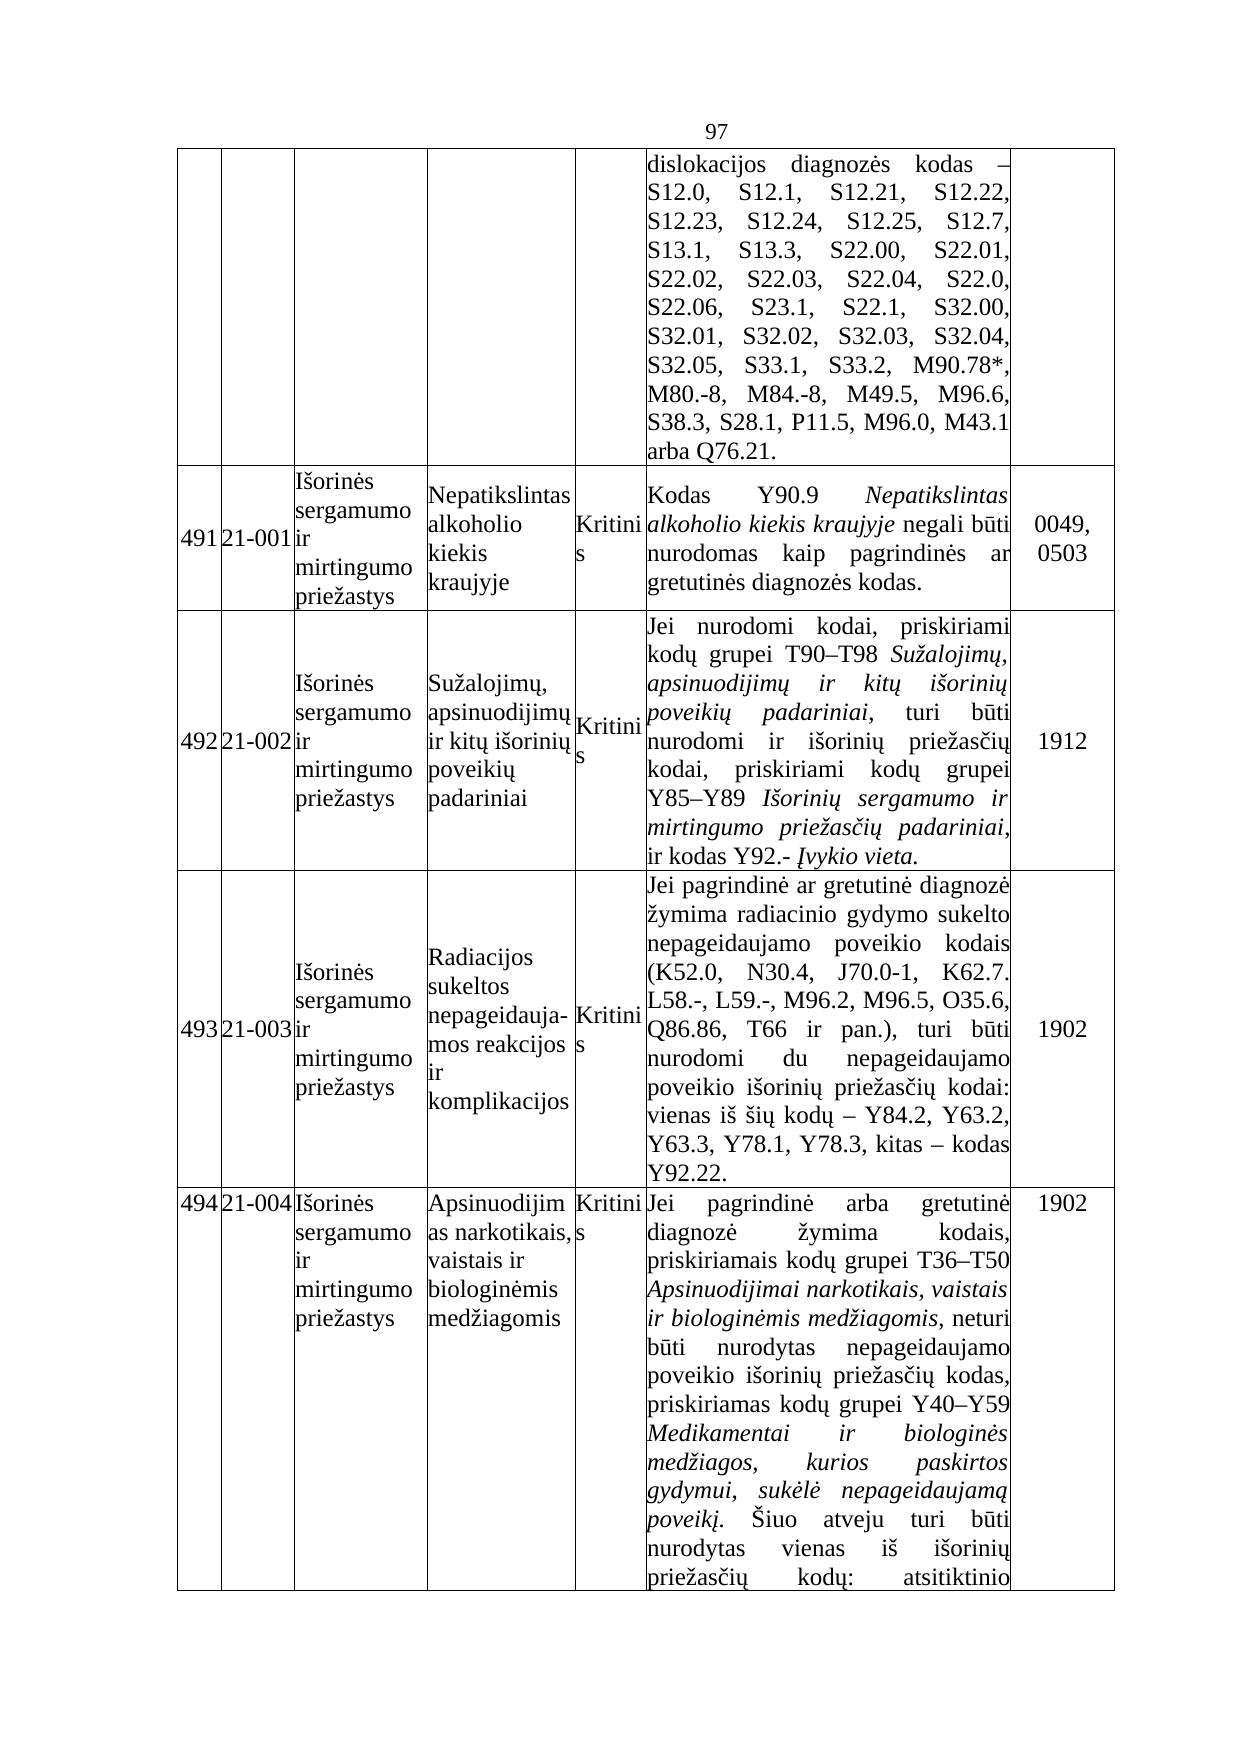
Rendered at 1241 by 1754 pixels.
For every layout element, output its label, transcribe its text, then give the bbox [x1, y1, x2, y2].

table_cell Kritinis [576, 871, 646, 1187]
table_cell 21-003 [222, 871, 294, 1187]
table_cell Sužalojimų, apsinuodijimų ir kitų išorinių poveikių padariniai [428, 611, 575, 869]
table_cell Kritinis [576, 611, 646, 869]
table_cell Kritinis [576, 1188, 646, 1590]
table_cell Apsinuodijimas narkotikais, vaistais ir biologinėmis medžiagomis [428, 1188, 575, 1590]
table_cell Išorinės sergamumo ir mirtingumo priežastys [295, 871, 427, 1187]
table_cell 491 [178, 466, 221, 610]
table_cell [295, 149, 427, 465]
table_cell [178, 149, 221, 465]
table_cell Jei pagrindinė arba gretutinė diagnozė žymima kodais, priskiriamais kodų grupei T36‒T50 Apsinuodijimai narkotikais, vaistais ir biologinėmis medžiagomis, neturi būti nurodytas nepageidaujamo poveikio išorinių priežasčių kodas, priskiriamas kodų grupei Y40‒Y59 Medikamentai ir biologinės medžiagos, kurios paskirtos gydymui, sukėlė nepageidaujamą poveikį. Šiuo atveju turi būti nurodytas vienas iš išorinių priežasčių kodų: atsitiktinio [647, 1188, 1010, 1590]
table_cell [576, 149, 646, 465]
table_cell Išorinės sergamumo ir mirtingumo priežastys [295, 1188, 427, 1590]
table_cell Radiacijos sukeltos nepageidauja-mos reakcijos ir komplikacijos [428, 871, 575, 1187]
table_cell 1902 [1011, 1188, 1114, 1590]
table_cell 0049, 0503 [1011, 466, 1114, 610]
table_cell 21-002 [222, 611, 294, 869]
table_cell 1902 [1011, 871, 1114, 1187]
table_cell Kodas Y90.9 Nepatikslintas alkoholio kiekis kraujyje negali būti nurodomas kaip pagrindinės ar gretutinės diagnozės kodas. [647, 466, 1010, 610]
table_cell Kritinis [576, 466, 646, 610]
table_cell [1011, 149, 1114, 465]
table_cell 1912 [1011, 611, 1114, 869]
table_cell Jei nurodomi kodai, priskiriami kodų grupei T90–T98 Sužalojimų, apsinuodijimų ir kitų išorinių poveikių padariniai, turi būti nurodomi ir išorinių priežasčių kodai, priskiriami kodų grupei Y85–Y89 Išorinių sergamumo ir mirtingumo priežasčių padariniai, ir kodas Y92.- Įvykio vieta. [647, 611, 1010, 869]
table_cell Nepatikslintas alkoholio kiekis kraujyje [428, 466, 575, 610]
table_cell Jei pagrindinė ar gretutinė diagnozė žymima radiacinio gydymo sukelto nepageidaujamo poveikio kodais (K52.0, N30.4, J70.0-1, K62.7. L58.-, L59.-, M96.2, M96.5, O35.6, Q86.86, T66 ir pan.), turi būti nurodomi du nepageidaujamo poveikio išorinių priežasčių kodai: vienas iš šių kodų – Y84.2, Y63.2, Y63.3, Y78.1, Y78.3, kitas – kodas Y92.22. [647, 871, 1010, 1187]
table_cell Išorinės sergamumo ir mirtingumo priežastys [295, 611, 427, 869]
table_cell 494 [178, 1188, 221, 1590]
table_cell dislokacijos diagnozės kodas – S12.0, S12.1, S12.21, S12.22, S12.23, S12.24, S12.25, S12.7, S13.1, S13.3, S22.00, S22.01, S22.02, S22.03, S22.04, S22.0, S22.06, S23.1, S22.1, S32.00, S32.01, S32.02, S32.03, S32.04, S32.05, S33.1, S33.2, M90.78*, M80.-8, M84.-8, M49.5, M96.6, S38.3, S28.1, P11.5, M96.0, M43.1 arba Q76.21. [647, 149, 1010, 465]
table_cell Išorinės sergamumo ir mirtingumo priežastys [295, 466, 427, 610]
table_cell [222, 149, 294, 465]
table_cell 21-004 [222, 1188, 294, 1590]
table_cell 492 [178, 611, 221, 869]
table_cell [428, 149, 575, 465]
table_cell 493 [178, 871, 221, 1187]
table_cell 21-001 [222, 466, 294, 610]
